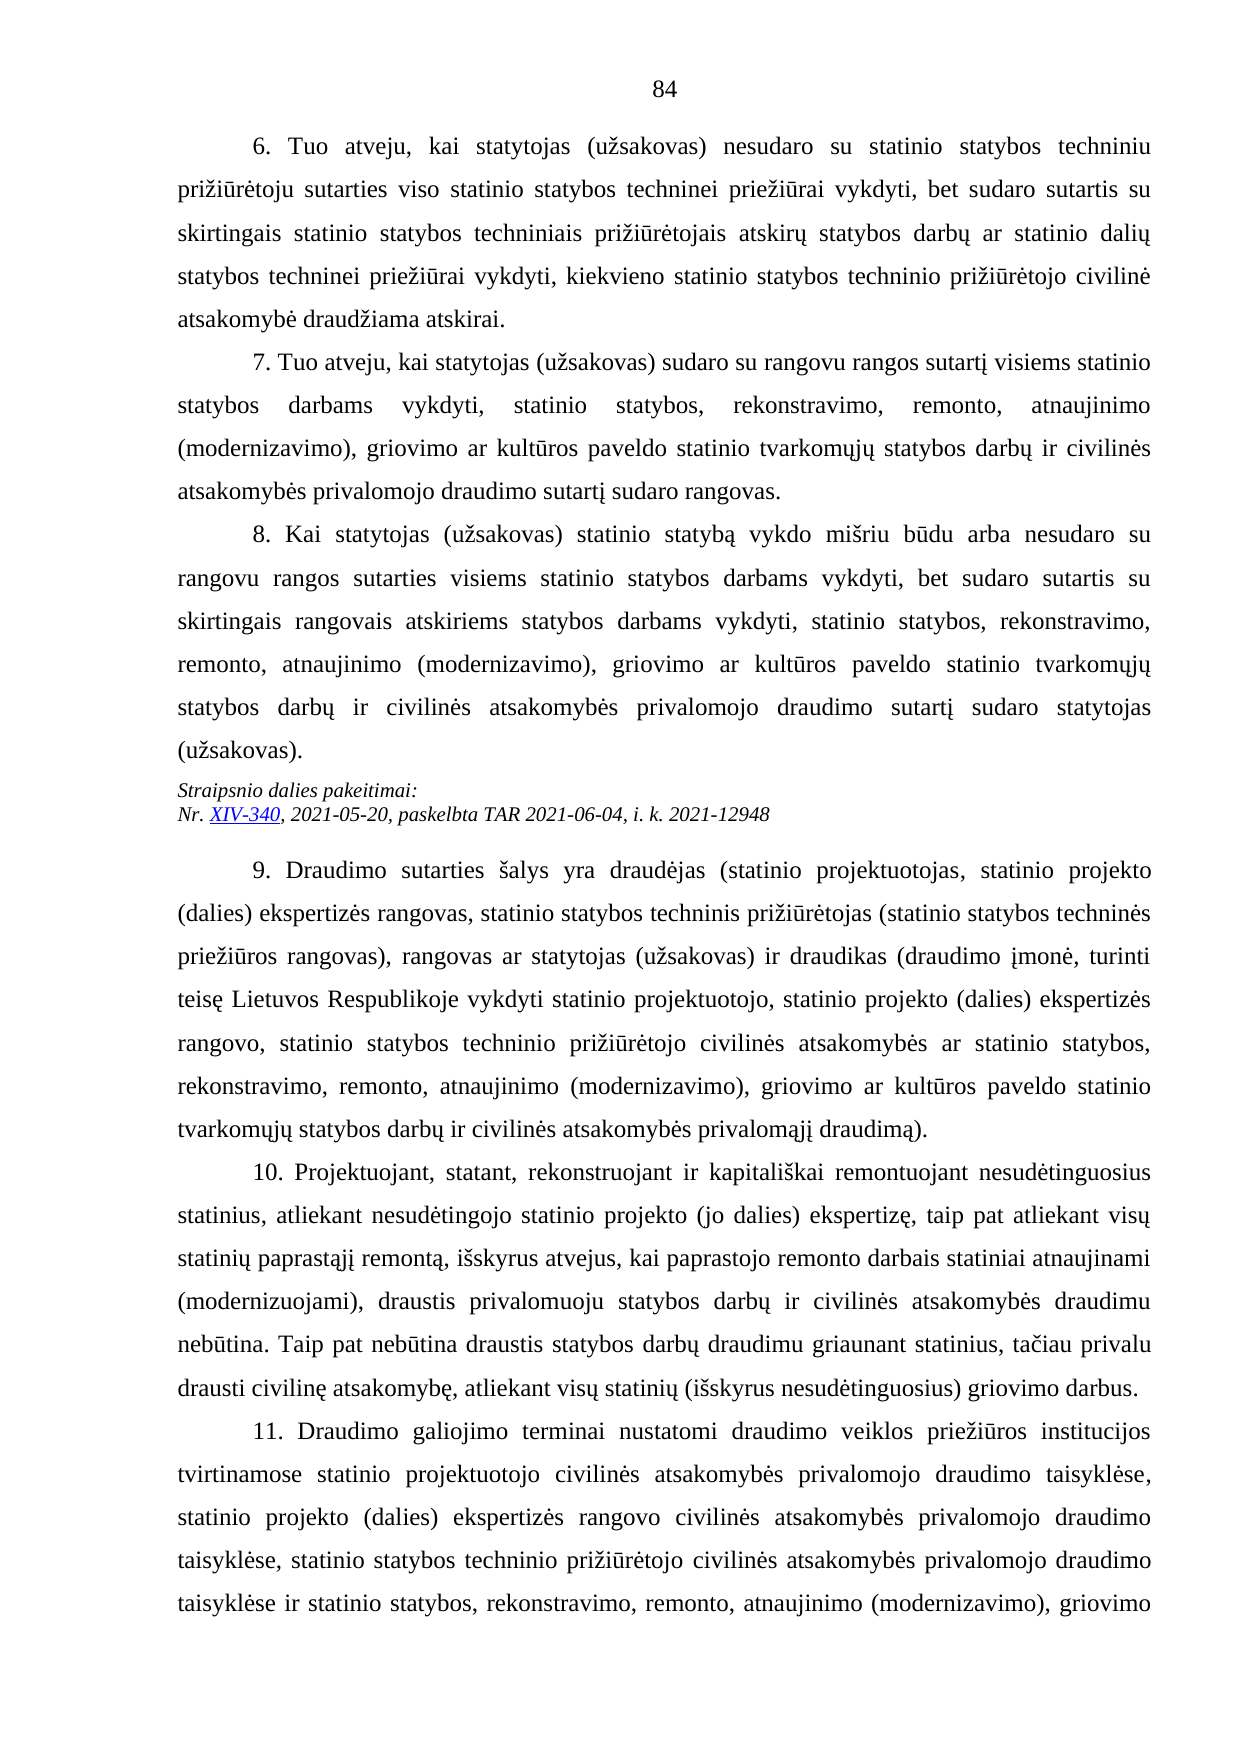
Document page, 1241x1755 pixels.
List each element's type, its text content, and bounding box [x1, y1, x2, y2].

text 9. Draudimo sutarties šalys yra draudėjas (statinio projektuotojas, statinio projekto (dalies) ekspertizės rangovas, statinio statybos techninis prižiūrėtojas (statinio statybos techninės priežiūros rangovas), rangovas ar statytojas (užsakovas) ir draudikas (draudimo įmonė, turinti teisę Lietuvos Respublikoje vykdyti statinio projektuotojo, statinio projekto (dalies) ekspertizės rangovo, statinio statybos techninio prižiūrėtojo civilinės atsakomybės ar statinio statybos, rekonstravimo, remonto, atnaujinimo (modernizavimo), griovimo ar kultūros paveldo statinio tvarkomųjų statybos darbų ir civilinės atsakomybės privalomąjį draudimą). [177, 855, 1152, 1143]
text 7. Tuo atveju, kai statytojas (užsakovas) sudaro su rangovu rangos sutartį visiems statinio statybos darbams vykdyti, statinio statybos, rekonstravimo, remonto, atnaujinimo (modernizavimo), griovimo ar kultūros paveldo statinio tvarkomųjų statybos darbų ir civilinės atsakomybės privalomojo draudimo sutartį sudaro rangovas. [177, 347, 1152, 505]
text 8. Kai statytojas (užsakovas) statinio statybą vykdo mišriu būdu arba nesudaro su rangovu rangos sutarties visiems statinio statybos darbams vykdyti, bet sudaro sutartis su skirtingais rangovais atskiriems statybos darbams vykdyti, statinio statybos, rekonstravimo, remonto, atnaujinimo (modernizavimo), griovimo ar kultūros paveldo statinio tvarkomųjų statybos darbų ir civilinės atsakomybės privalomojo draudimo sutartį sudaro statytojas (užsakovas). [177, 519, 1152, 764]
text Nr. XIV-340, 2021-05-20, paskelbta TAR 2021-06-04, i. k. 2021-12948 [177, 802, 1152, 826]
text 10. Projektuojant, statant, rekonstruojant ir kapitališkai remontuojant nesudėtinguosius statinius, atliekant nesudėtingojo statinio projekto (jo dalies) ekspertizę, taip pat atliekant visų statinių paprastąjį remontą, išskyrus atvejus, kai paprastojo remonto darbais statiniai atnaujinami (modernizuojami), draustis privalomuoju statybos darbų ir civilinės atsakomybės draudimu nebūtina. Taip pat nebūtina draustis statybos darbų draudimu griaunant statinius, tačiau privalu drausti civilinę atsakomybę, atliekant visų statinių (išskyrus nesudėtinguosius) griovimo darbus. [177, 1157, 1152, 1401]
text 6. Tuo atveju, kai statytojas (užsakovas) nesudaro su statinio statybos techniniu prižiūrėtoju sutarties viso statinio statybos techninei priežiūrai vykdyti, bet sudaro sutartis su skirtingais statinio statybos techniniais prižiūrėtojais atskirų statybos darbų ar statinio dalių statybos techninei priežiūrai vykdyti, kiekvieno statinio statybos techninio prižiūrėtojo civilinė atsakomybė draudžiama atskirai. [177, 131, 1152, 333]
text 11. Draudimo galiojimo terminai nustatomi draudimo veiklos priežiūros institucijos tvirtinamose statinio projektuotojo civilinės atsakomybės privalomojo draudimo taisyklėse, statinio projekto (dalies) ekspertizės rangovo civilinės atsakomybės privalomojo draudimo taisyklėse, statinio statybos techninio prižiūrėtojo civilinės atsakomybės privalomojo draudimo taisyklėse ir statinio statybos, rekonstravimo, remonto, atnaujinimo (modernizavimo), griovimo [177, 1416, 1152, 1617]
text Straipsnio dalies pakeitimai: [177, 778, 1152, 802]
